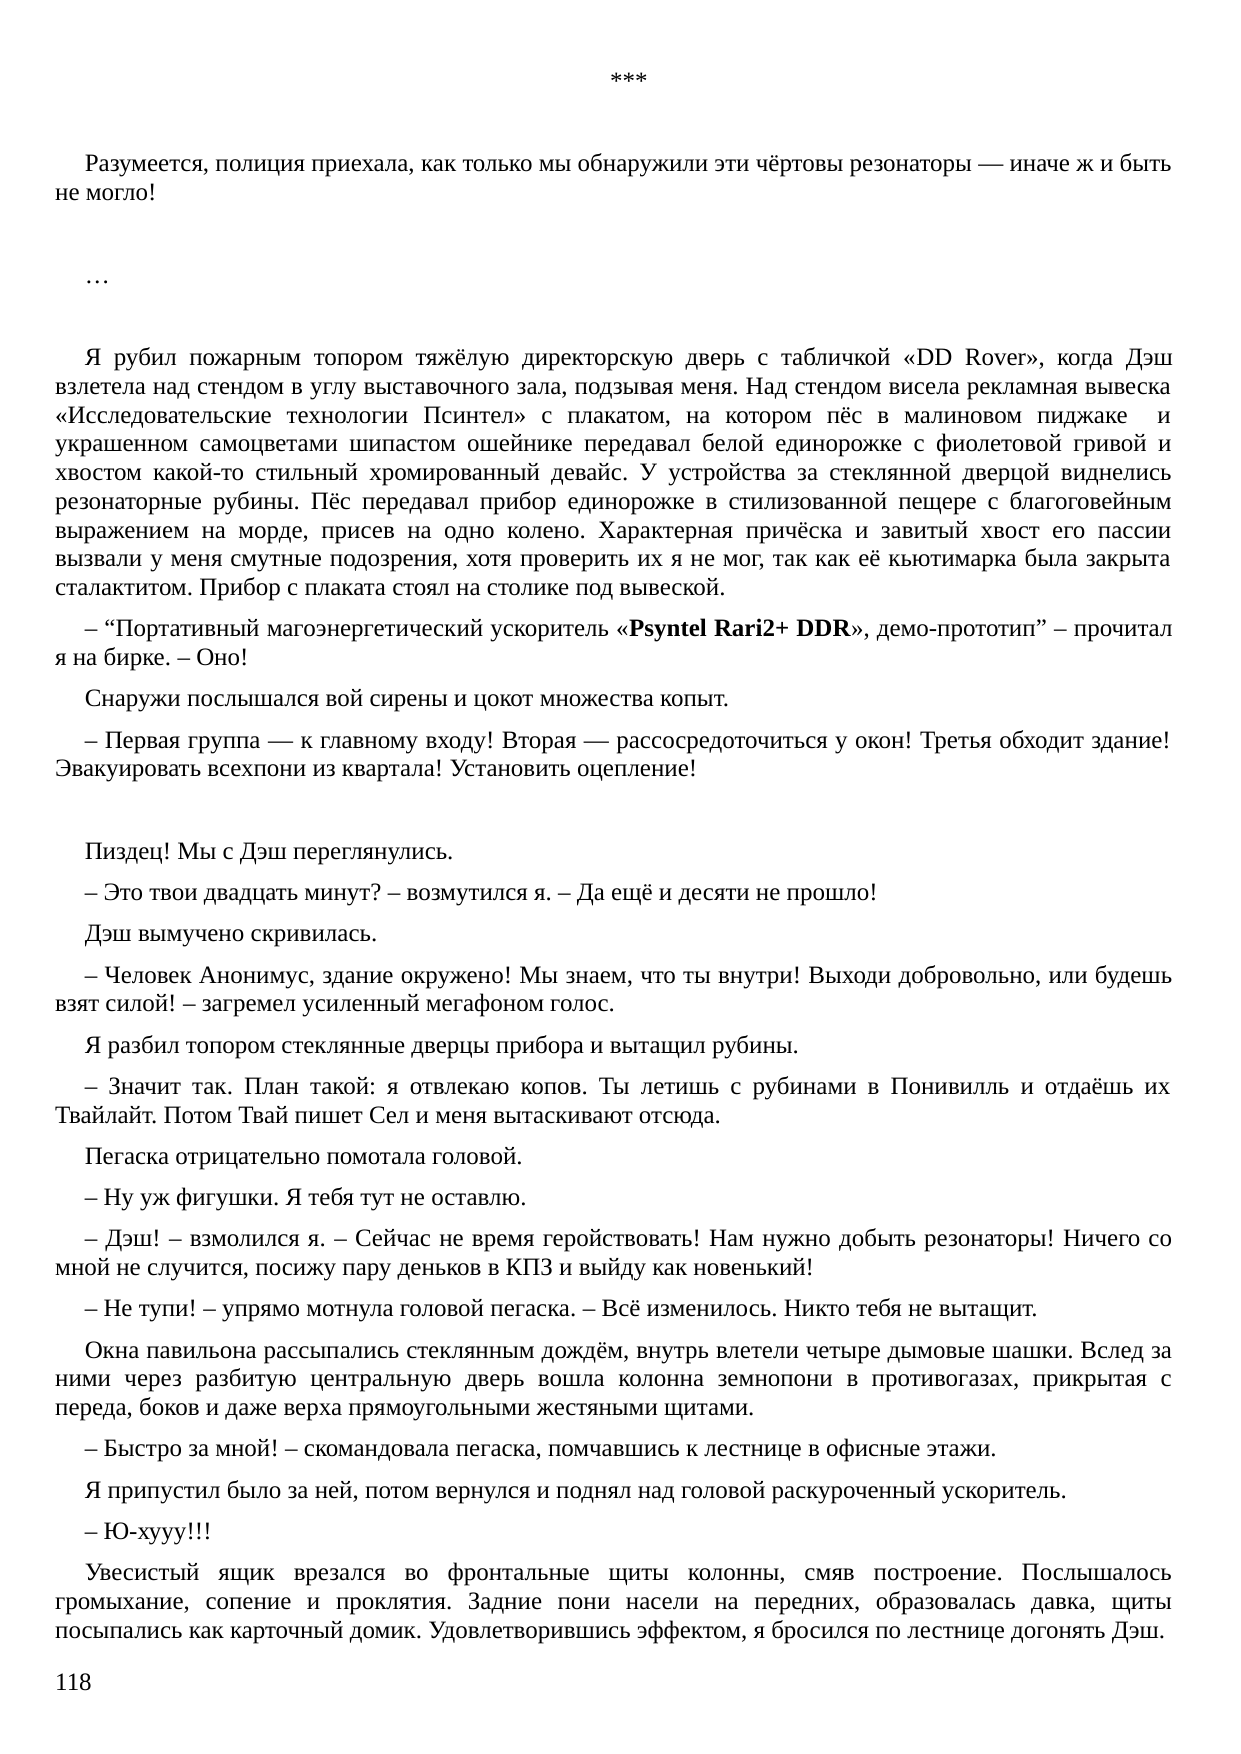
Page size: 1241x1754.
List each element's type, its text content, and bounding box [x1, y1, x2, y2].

text *** [55, 66, 1173, 95]
text – Человек Анонимус, здание окружено! Мы знаем, что ты внутри! Выходи добровольно, или будешь взят силой! – загремел усиленный мегафоном голос. [55, 960, 1173, 1017]
text Снаружи послышался вой сирены и цокот множества копыт. [55, 683, 1173, 712]
text – Ю-хууу!!! [55, 1516, 1173, 1545]
text – Не тупи! – упрямо мотнула головой пегаска. – Всё изменилось. Никто тебя не вытащит. [55, 1293, 1173, 1322]
text Увесистый ящик врезался во фронтальные щиты колонны, смяв построение. Послышалось громыхание, сопение и проклятия. Задние пони насели на передних, образовалась давка, щиты посыпались как карточный домик. Удовлетворившись эффектом, я бросился по лестнице догонять Дэш. [55, 1557, 1173, 1643]
text Я рубил пожарным топором тяжёлую директорскую дверь с табличкой «DD Rover», когда Дэш взлетела над стендом в углу выставочного зала, подзывая меня. Над стендом висела рекламная вывеска «Исследовательские технологии Псинтел» с плакатом, на котором пёс в малиновом пиджаке и украшенном самоцветами шипастом ошейнике передавал белой единорожке с фиолетовой гривой и хвостом какой-то стильный хромированный девайс. У устройства за стеклянной дверцой виднелись резонаторные рубины. Пёс передавал прибор единорожке в стилизованной пещере с благоговейным выражением на морде, присев на одно колено. Характерная причёска и завитый хвост его пассии вызвали у меня смутные подозрения, хотя проверить их я не мог, так как её кьютимарка была закрыта сталактитом. Прибор с плаката стоял на столике под вывеской. [55, 342, 1173, 601]
text – Ну уж фигушки. Я тебя тут не оставлю. [55, 1182, 1173, 1211]
text – Это твои двадцать минут? – возмутился я. – Да ещё и десяти не прошло! [55, 877, 1173, 906]
text Окна павильона рассыпались стеклянным дождём, внутрь влетели четыре дымовые шашки. Вслед за ними через разбитую центральную дверь вошла колонна земнопони в противогазах, прикрытая с переда, боков и даже верха прямоугольными жестяными щитами. [55, 1335, 1173, 1421]
text – Дэш! – взмолился я. – Сейчас не время геройствовать! Нам нужно добыть резонаторы! Ничего со мной не случится, посижу пару деньков в КПЗ и выйду как новенький! [55, 1223, 1173, 1281]
text – Первая группа — к главному входу! Вторая — рассосредоточиться у окон! Третья обходит здание! Эвакуировать всехпони из квартала! Установить оцепление! [55, 725, 1173, 782]
text Пиздец! Мы с Дэш переглянулись. [55, 836, 1173, 865]
text – Значит так. План такой: я отвлекаю копов. Ты летишь с рубинами в Понивилль и отдаёшь их Твайлайт. Потом Твай пишет Сел и меня вытаскивают отсюда. [55, 1071, 1173, 1128]
text – “Портативный магоэнергетический ускоритель «Psyntel Rari2+ DDR», демо-прототип” – прочитал я на бирке. – Оно! [55, 613, 1173, 671]
text Пегаска отрицательно помотала головой. [55, 1141, 1173, 1170]
text Разумеется, полиция приехала, как только мы обнаружили эти чёртовы резонаторы — иначе ж и быть не могло! [55, 148, 1173, 206]
text Я разбил топором стеклянные дверцы прибора и вытащил рубины. [55, 1030, 1173, 1058]
text Дэш вымучено скривилась. [55, 918, 1173, 947]
text … [55, 260, 1173, 288]
text Я припустил было за ней, потом вернулся и поднял над головой раскуроченный ускоритель. [55, 1475, 1173, 1503]
text – Быстро за мной! – скомандовала пегаска, помчавшись к лестнице в офисные этажи. [55, 1433, 1173, 1462]
